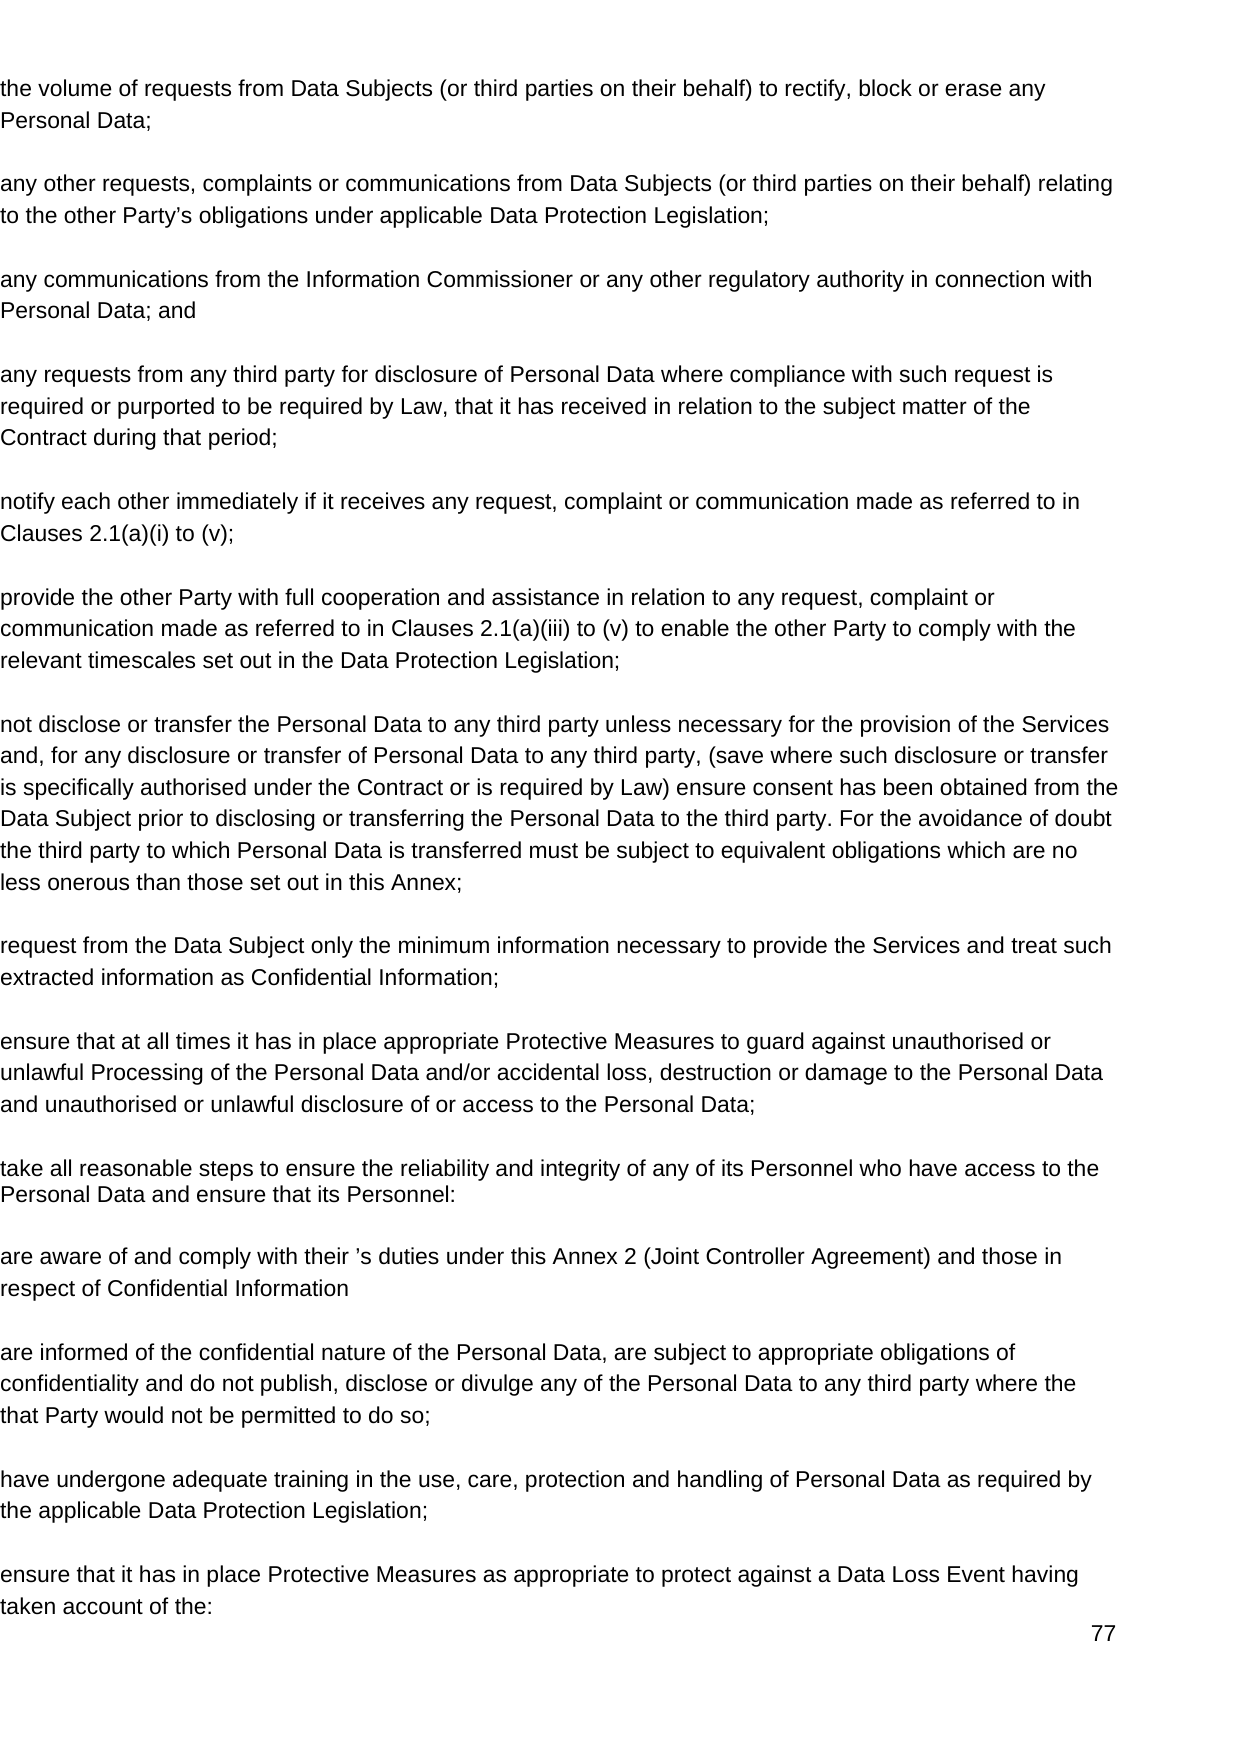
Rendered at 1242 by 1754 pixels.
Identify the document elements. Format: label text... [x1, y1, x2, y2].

list ensure that at all times it has in place appropriate Protective Measures to guard against unauthorised or unlawful Processing of the Personal Data and/or accidental loss, destruction or damage to the Personal Data and unauthorised or unlawful disclosure of or access to the Personal Data; [0, 1028, 1121, 1117]
list provide the other Party with full cooperation and assistance in relation to any request, complaint or communication made as referred to in Clauses 2.1(a)(iii) to (v) to enable the other Party to comply with the relevant timescales set out in the Data Protection Legislation; [0, 584, 1121, 673]
list not disclose or transfer the Personal Data to any third party unless necessary for the provision of the Services and, for any disclosure or transfer of Personal Data to any third party, (save where such disclosure or transfer is specifically authorised under the Contract or is required by Law) ensure consent has been obtained from the Data Subject prior to disclosing or transferring the Personal Data to the third party. For the avoidance of doubt the third party to which Personal Data is transferred must be subject to equivalent obligations which are no less onerous than those set out in this Annex; [0, 711, 1121, 895]
list are aware of and comply with their ’s duties under this Annex 2 (Joint Controller Agreement) and those in respect of Confidential Information [0, 1243, 1121, 1301]
list have undergone adequate training in the use, care, protection and handling of Personal Data as required by the applicable Data Protection Legislation; [0, 1466, 1121, 1523]
list any other requests, complaints or communications from Data Subjects (or third parties on their behalf) relating to the other Party’s obligations under applicable Data Protection Legislation; [0, 170, 1121, 228]
list notify each other immediately if it receives any request, complaint or communication made as referred to in Clauses 2.1(a)(i) to (v); [0, 488, 1121, 546]
list request from the Data Subject only the minimum information necessary to provide the Services and treat such extracted information as Confidential Information; [0, 932, 1121, 990]
list the volume of requests from Data Subjects (or third parties on their behalf) to rectify, block or erase any Personal Data; [0, 75, 1121, 133]
list ensure that it has in place Protective Measures as appropriate to protect against a Data Loss Event having taken account of the: [0, 1561, 1121, 1619]
list any communications from the Information Commissioner or any other regulatory authority in connection with Personal Data; and [0, 266, 1121, 324]
list are informed of the confidential nature of the Personal Data, are subject to appropriate obligations of confidentiality and do not publish, disclose or divulge any of the Personal Data to any third party where the that Party would not be permitted to do so; [0, 1339, 1121, 1428]
list any requests from any third party for disclosure of Personal Data where compliance with such request is required or purported to be required by Law, that it has received in relation to the subject matter of the Contract during that period; [0, 361, 1121, 451]
list take all reasonable steps to ensure the reliability and integrity of any of its Personnel who have access to the Personal Data and ensure that its Personnel: [0, 1155, 1121, 1207]
